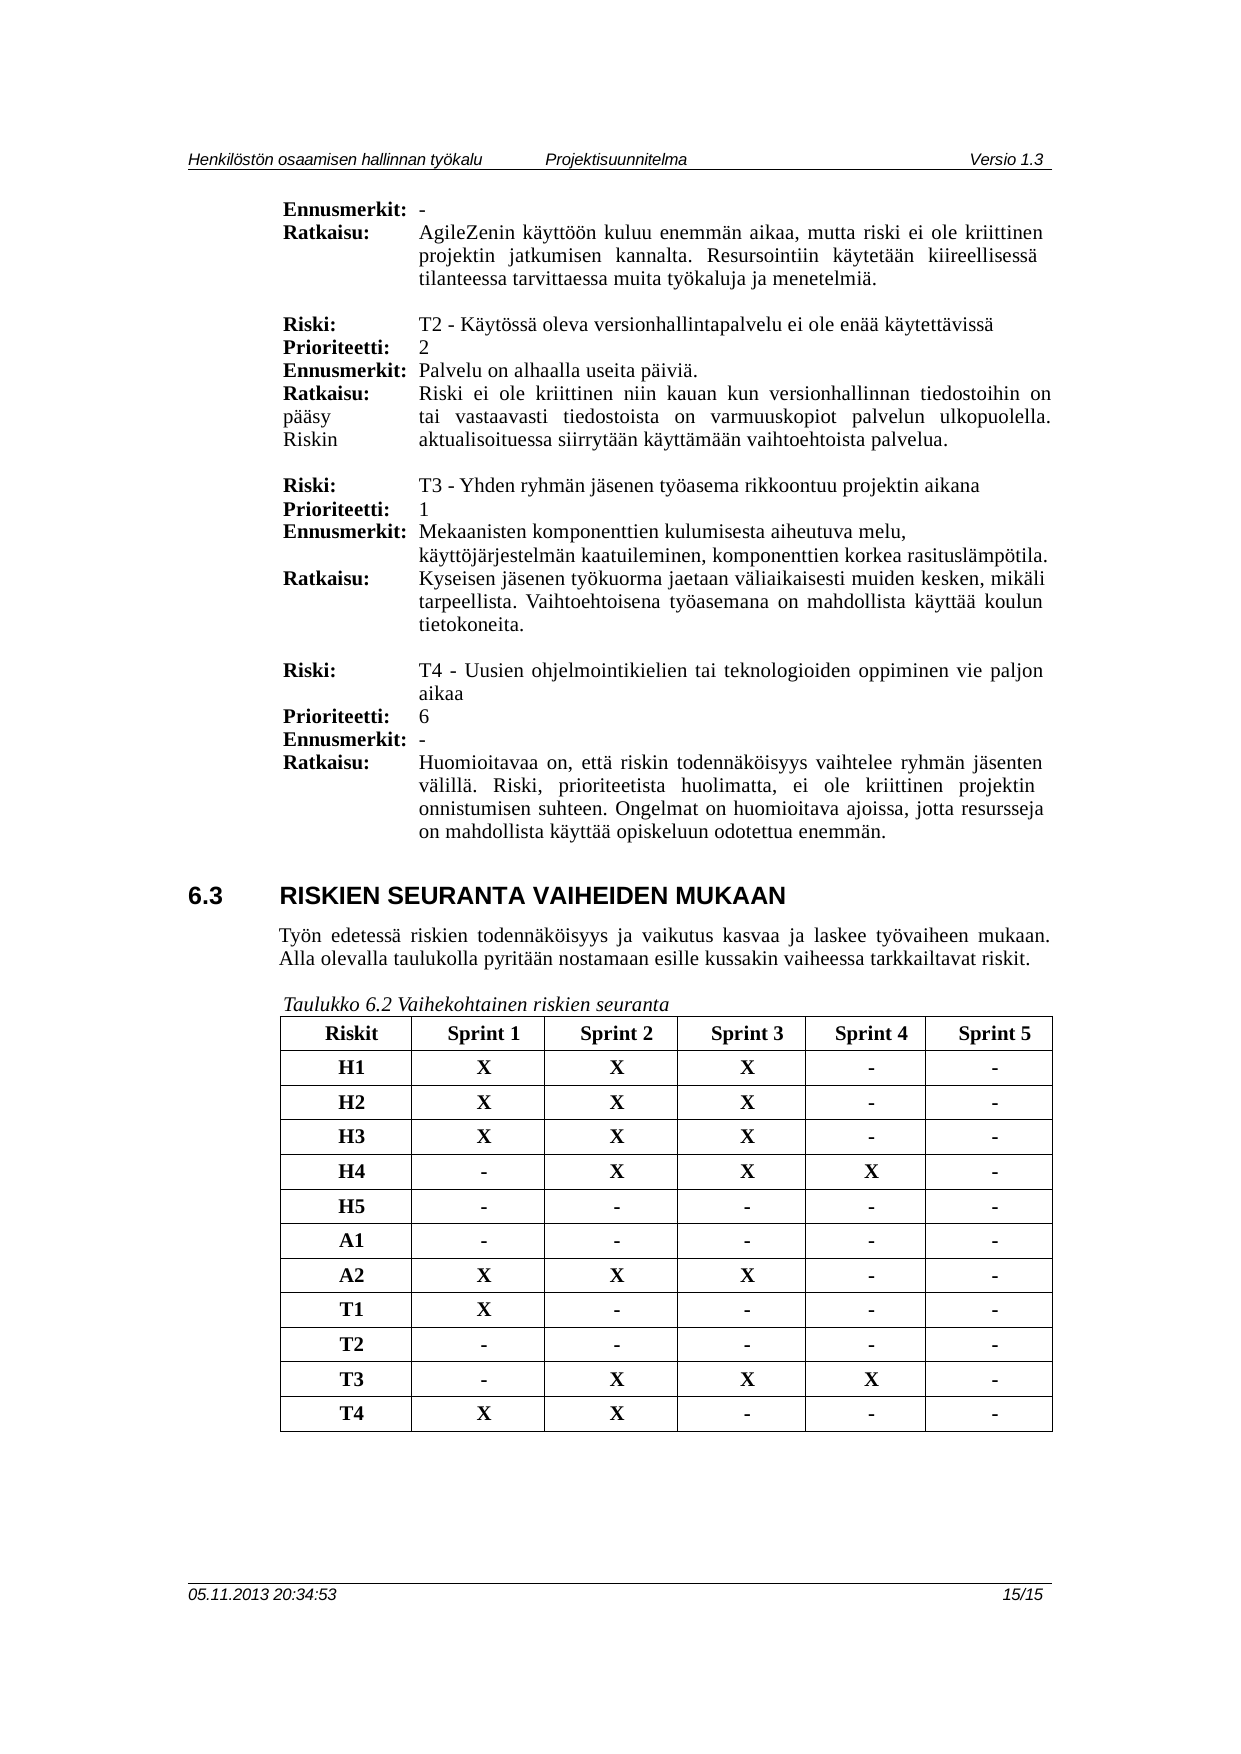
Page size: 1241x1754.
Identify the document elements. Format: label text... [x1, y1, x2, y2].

table_cell - [678, 1224, 805, 1258]
table_cell - [806, 1293, 925, 1327]
table_cell - [806, 1259, 925, 1292]
table_cell - [926, 1120, 1052, 1154]
text Riski: T3 - Yhden ryhmän jäsenen työasema rikkoontuu projektin aikana [283, 474, 1052, 497]
table_cell X [678, 1051, 805, 1085]
table_cell - [412, 1224, 544, 1258]
table_cell - [412, 1155, 544, 1189]
table_cell X [545, 1397, 677, 1431]
table_cell - [926, 1051, 1052, 1085]
text Prioriteetti: 6 [283, 704, 1052, 728]
table_cell - [926, 1190, 1052, 1223]
text Ratkaisu: AgileZenin käyttöön kuluu enemmän aikaa, mutta riski ei ole kriittinen projektin jatkumisen kannalta. Resursointiin käytetään kiireellisessä tilanteessa tarvittaessa muita työkaluja ja menetelmiä. [283, 221, 1052, 290]
table_header Sprint 5 [926, 1017, 1052, 1050]
table_cell - [806, 1397, 925, 1431]
text Ennusmerkit: Mekaanisten komponenttien kulumisesta aiheutuva melu, [283, 520, 1052, 543]
table_cell X [545, 1086, 677, 1119]
table_cell H5 [281, 1190, 411, 1223]
table_cell T3 [281, 1362, 411, 1396]
table_cell - [806, 1328, 925, 1361]
table_cell - [806, 1051, 925, 1085]
table_cell H4 [281, 1155, 411, 1189]
table_cell X [412, 1293, 544, 1327]
table_header Sprint 2 [545, 1017, 677, 1050]
table_cell - [545, 1190, 677, 1223]
text Ratkaisu: Huomioitavaa on, että riskin todennäköisyys vaihtelee ryhmän jäsenten välillä. Riski, prioriteetista huolimatta, ei ole kriittinen projektin onnistumisen suhteen. Ongelmat on huomioitava ajoissa, jotta resursseja on mahdollista käyttää opiskeluun odotettua enemmän. [283, 751, 1052, 843]
text käyttöjärjestelmän kaatuileminen, komponenttien korkea rasituslämpötila. [283, 543, 1052, 566]
table_cell X [412, 1051, 544, 1085]
table_cell A1 [281, 1224, 411, 1258]
text Ratkaisu: Riski ei ole kriittinen niin kauan kun versionhallinnan tiedostoihin on pääsy tai vastaavasti tiedostoista on varmuuskopiot palvelun ulkopuolella. Riskin aktualisoituessa siirrytään käyttämään vaihtoehtoista palvelua. [283, 382, 1052, 451]
table_cell - [926, 1293, 1052, 1327]
table_cell - [926, 1397, 1052, 1431]
table_cell - [926, 1155, 1052, 1189]
table_cell - [806, 1224, 925, 1258]
table_cell X [545, 1155, 677, 1189]
table_cell - [806, 1190, 925, 1223]
table_cell T4 [281, 1397, 411, 1431]
text Ennusmerkit: - [283, 198, 1052, 221]
table_cell X [545, 1259, 677, 1292]
table_cell - [926, 1224, 1052, 1258]
table_cell - [412, 1328, 544, 1361]
table_cell - [806, 1086, 925, 1119]
table_cell - [412, 1190, 544, 1223]
table_header Sprint 4 [806, 1017, 925, 1050]
text Prioriteetti: 1 [283, 497, 1052, 520]
table_cell X [412, 1086, 544, 1119]
table_cell X [412, 1259, 544, 1292]
text Taulukko 6.2 Vaihekohtainen riskien seuranta [283, 993, 1052, 1016]
table_cell H3 [281, 1120, 411, 1154]
table_header Riskit [281, 1017, 411, 1050]
table_cell - [678, 1397, 805, 1431]
text Prioriteetti: 2 [283, 336, 1052, 359]
table_cell - [412, 1362, 544, 1396]
table_header Sprint 1 [412, 1017, 544, 1050]
subtitle RISKIEN SEURANTA VAIHEIDEN MUKAAN [188, 882, 1052, 910]
text Työn edetessä riskien todennäköisyys ja vaikutus kasvaa ja laskee työvaiheen mukaan. Alla olevalla taulukolla pyritään nostamaan esille kussakin vaiheessa tarkkailtavat riskit. [279, 924, 1052, 970]
table_cell - [678, 1328, 805, 1361]
table_cell X [678, 1362, 805, 1396]
table_cell X [678, 1086, 805, 1119]
table_cell - [806, 1120, 925, 1154]
table_cell T1 [281, 1293, 411, 1327]
table_cell X [678, 1259, 805, 1292]
table_cell A2 [281, 1259, 411, 1292]
table_cell - [926, 1086, 1052, 1119]
table_cell - [678, 1293, 805, 1327]
text Riski: T2 - Käytössä oleva versionhallintapalvelu ei ole enää käytettävissä [283, 313, 1052, 336]
table_cell X [545, 1362, 677, 1396]
table_header Sprint 3 [678, 1017, 805, 1050]
table_cell - [545, 1224, 677, 1258]
text Ennusmerkit: Palvelu on alhaalla useita päiviä. [283, 359, 1052, 382]
table_cell X [412, 1120, 544, 1154]
table_cell X [678, 1155, 805, 1189]
table_cell - [545, 1328, 677, 1361]
table_cell X [412, 1397, 544, 1431]
text Riski: T4 - Uusien ohjelmointikielien tai teknologioiden oppiminen vie paljon aikaa [283, 658, 1052, 704]
table_cell T2 [281, 1328, 411, 1361]
table_cell X [806, 1155, 925, 1189]
table_cell - [678, 1190, 805, 1223]
table_cell X [545, 1051, 677, 1085]
table_cell H1 [281, 1051, 411, 1085]
table_cell H2 [281, 1086, 411, 1119]
table_cell X [806, 1362, 925, 1396]
table_cell - [545, 1293, 677, 1327]
table_cell X [545, 1120, 677, 1154]
text Ratkaisu: Kyseisen jäsenen työkuorma jaetaan väliaikaisesti muiden kesken, mikäli tarpeellista. Vaihtoehtoisena työasemana on mahdollista käyttää koulun tietokoneita. [283, 566, 1052, 636]
table_cell X [678, 1120, 805, 1154]
table_cell - [926, 1362, 1052, 1396]
table_cell - [926, 1259, 1052, 1292]
text Ennusmerkit: - [283, 728, 1052, 751]
table_cell - [926, 1328, 1052, 1361]
